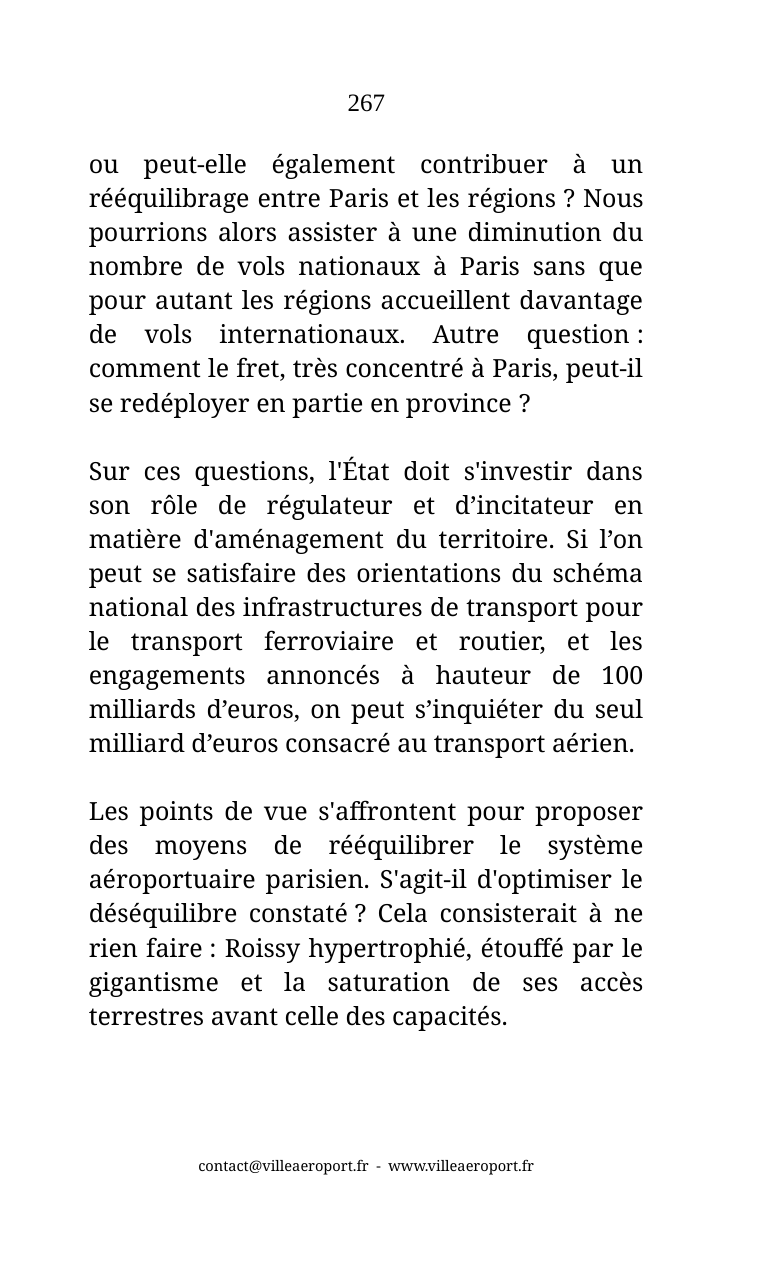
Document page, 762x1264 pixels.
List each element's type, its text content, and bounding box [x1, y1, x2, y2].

text ou peut-elle également contribuer à un rééquilibrage entre Paris et les régions ? Nous pourrions alors assister à une diminution du nombre de vols nationaux à Paris sans que pour autant les régions accueillent davantage de vols internationaux. Autre question : comment le fret, très concentré à Paris, peut-il se redéployer en partie en province ? [88, 147, 644, 419]
text Sur ces questions, l'État doit s'investir dans son rôle de régulateur et d’incitateur en matière d'aménagement du territoire. Si l’on peut se satisfaire des orientations du schéma national des infrastructures de transport pour le transport ferroviaire et routier, et les engagements annoncés à hauteur de 100 milliards d’euros, on peut s’inquiéter du seul milliard d’euros consacré au transport aérien. [88, 453, 644, 760]
text Les points de vue s'affrontent pour proposer des moyens de rééquilibrer le système aéroportuaire parisien. S'agit-il d'optimiser le déséquilibre constaté ? Cela consisterait à ne rien faire : Roissy hypertrophié, étouffé par le gigantisme et la saturation de ses accès terrestres avant celle des capacités. [88, 794, 644, 1032]
